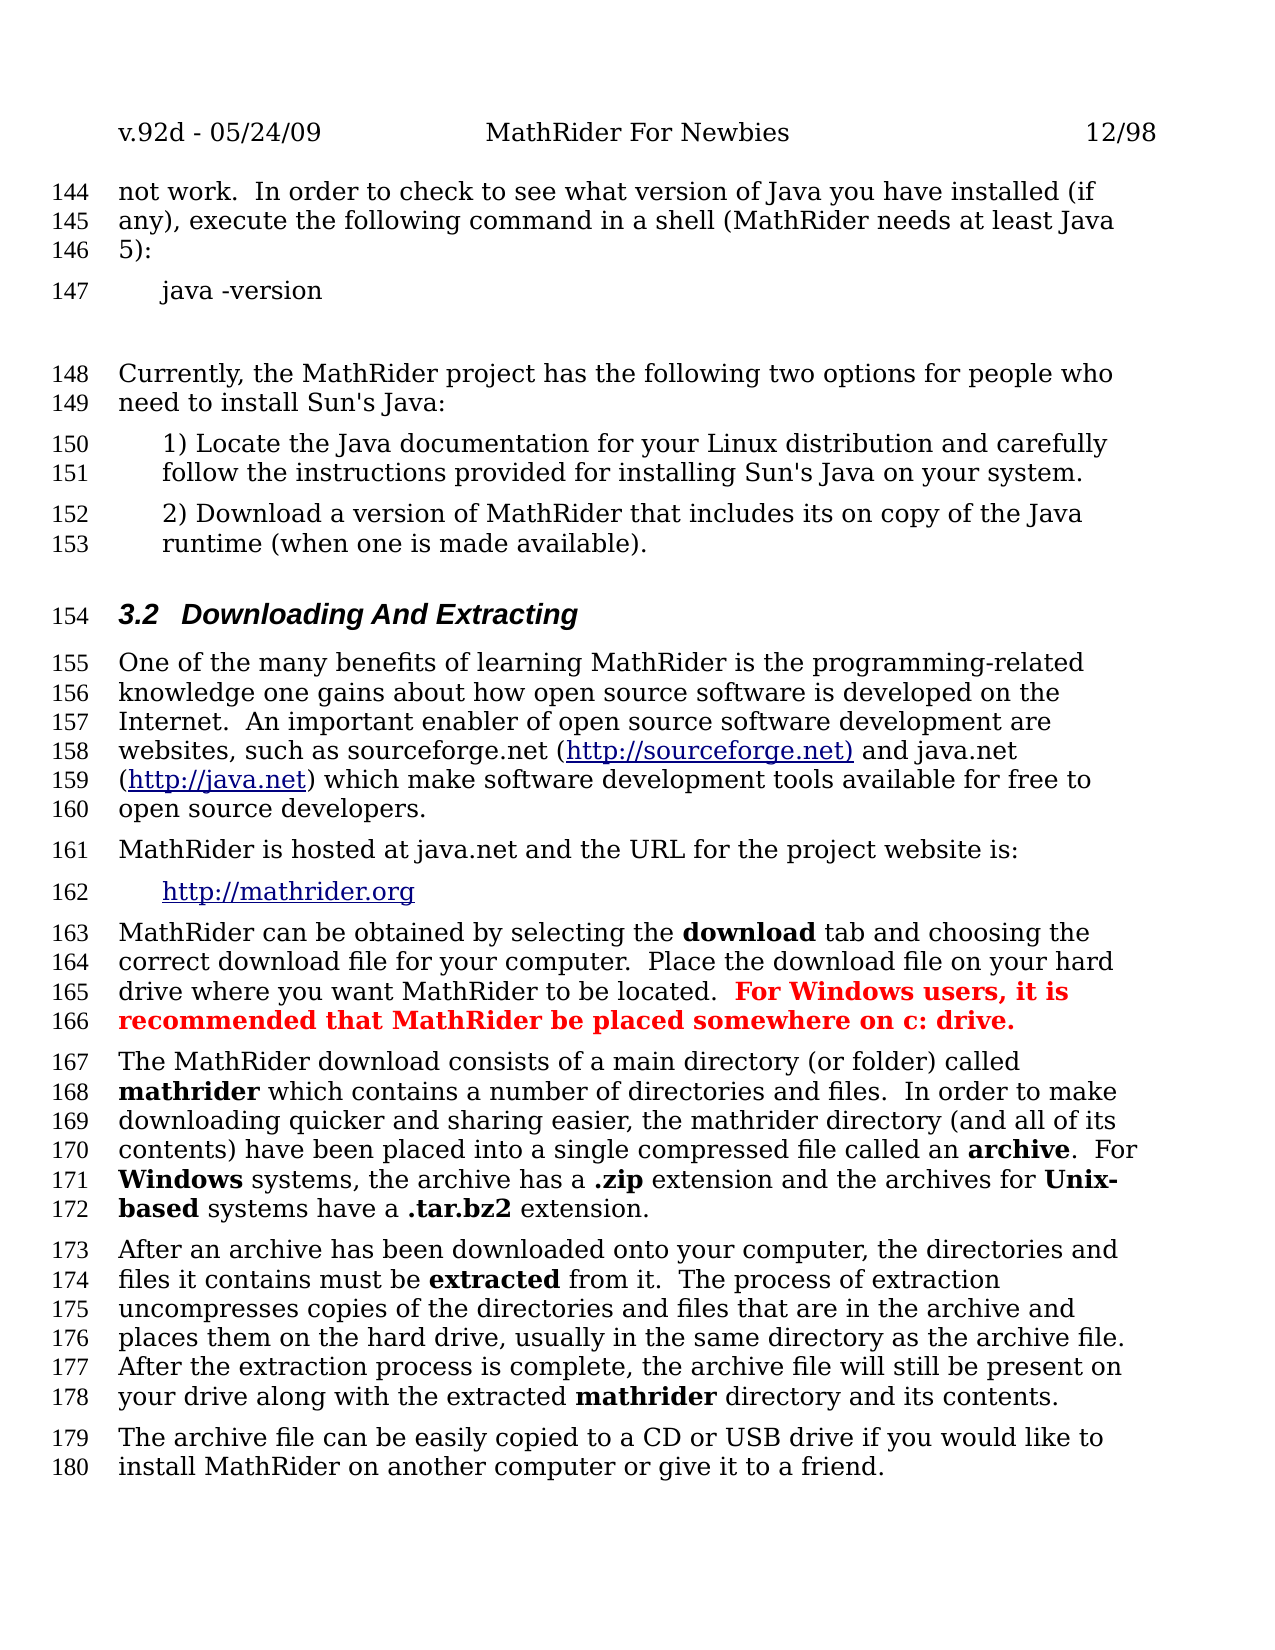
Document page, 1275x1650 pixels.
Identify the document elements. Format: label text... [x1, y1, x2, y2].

text 2) Download a version of MathRider that includes its on copy of the Java runtime (when one is made available). [162, 500, 1157, 558]
subtitle Downloading And Extracting [118, 597, 1157, 631]
text MathRider is hosted at java.net and the URL for the project website is: [118, 836, 1157, 865]
text MathRider can be obtained by selecting the download tab and choosing the correct download file for your computer. Place the download file on your hard drive where you want MathRider to be located. For Windows users, it is recommended that MathRider be placed somewhere on c: drive. [118, 918, 1157, 1036]
text The archive file can be easily copied to a CD or USB drive if you would like to install MathRider on another computer or give it to a friend. [118, 1423, 1157, 1481]
text not work. In order to check to see what version of Java you have installed (if any), execute the following command in a shell (MathRider needs at least Java 5): [118, 177, 1157, 264]
text 1) Locate the Java documentation for your Linux distribution and carefully follow the instructions provided for installing Sun's Java on your system. [162, 429, 1157, 488]
text The MathRider download consists of a main directory (or folder) called mathrider which contains a number of directories and files. In order to make downloading quicker and sharing easier, the mathrider directory (and all of its contents) have been placed into a single compressed file called an archive. For Windows systems, the archive has a .zip extension and the archives for Unix-based systems have a .tar.bz2 extension. [118, 1048, 1157, 1223]
text After an archive has been downloaded onto your computer, the directories and files it contains must be extracted from it. The process of extraction uncompresses copies of the directories and files that are in the archive and places them on the hard drive, usually in the same directory as the archive file. After the extraction process is complete, the archive file will still be present on your drive along with the extracted mathrider directory and its contents. [118, 1236, 1157, 1411]
text http://mathrider.org [162, 877, 1157, 906]
text Currently, the MathRider project has the following two options for people who need to install Sun's Java: [118, 359, 1157, 417]
text One of the many benefits of learning MathRider is the programming-related knowledge one gains about how open source software is developed on the Internet. An important enabler of open source software development are websites, such as sourceforge.net (http://sourceforge.net) and java.net (http://java.net) which make software development tools available for free to open source developers. [118, 649, 1157, 824]
text java -version [162, 276, 1157, 306]
